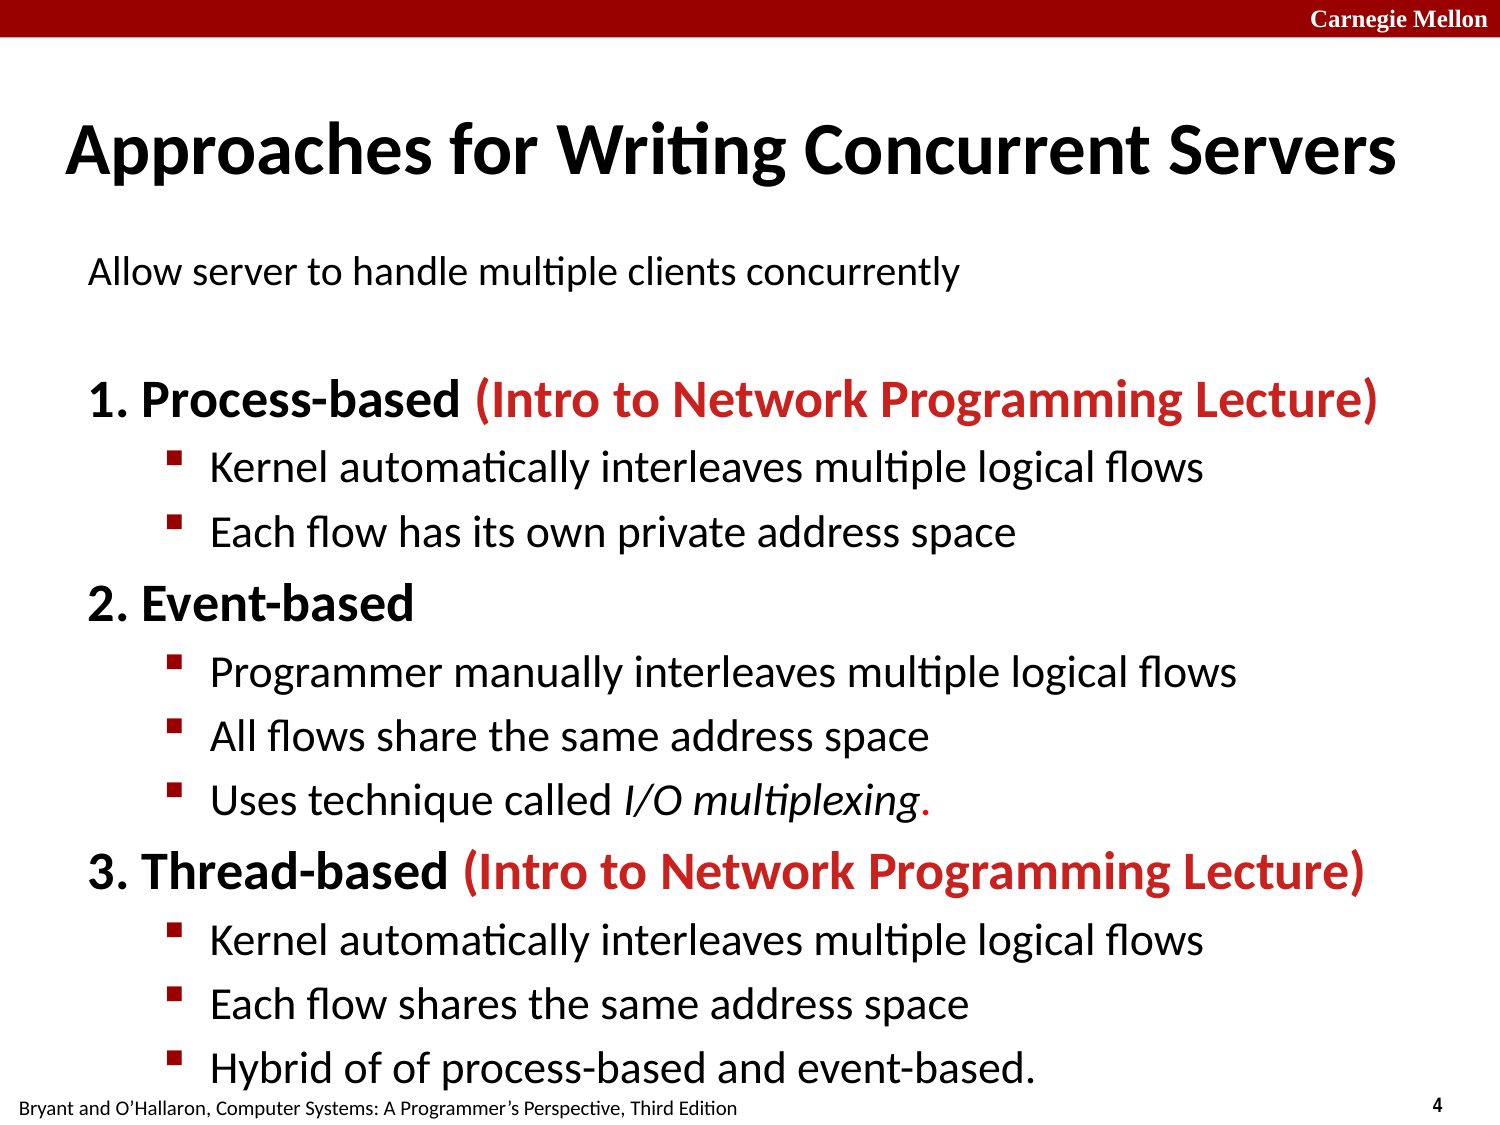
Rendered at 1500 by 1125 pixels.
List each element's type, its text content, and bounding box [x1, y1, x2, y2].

list Allow server to handle multiple clients concurrently 1. Process-based (Intro to Network Programming Lecture) Kernel automatically interleaves multiple logical flows Each flow has its own private address space 2. Event-based Programmer manually interleaves multiple logical flows All flows share the same address space Uses technique called I/O multiplexing. 3. Thread-based (Intro to Network Programming Lecture) Kernel automatically interleaves multiple logical flows Each flow shares the same address space Hybrid of of process-based and event-based. [72, 236, 1428, 1100]
title Approaches for Writing Concurrent Servers [50, 54, 1463, 235]
